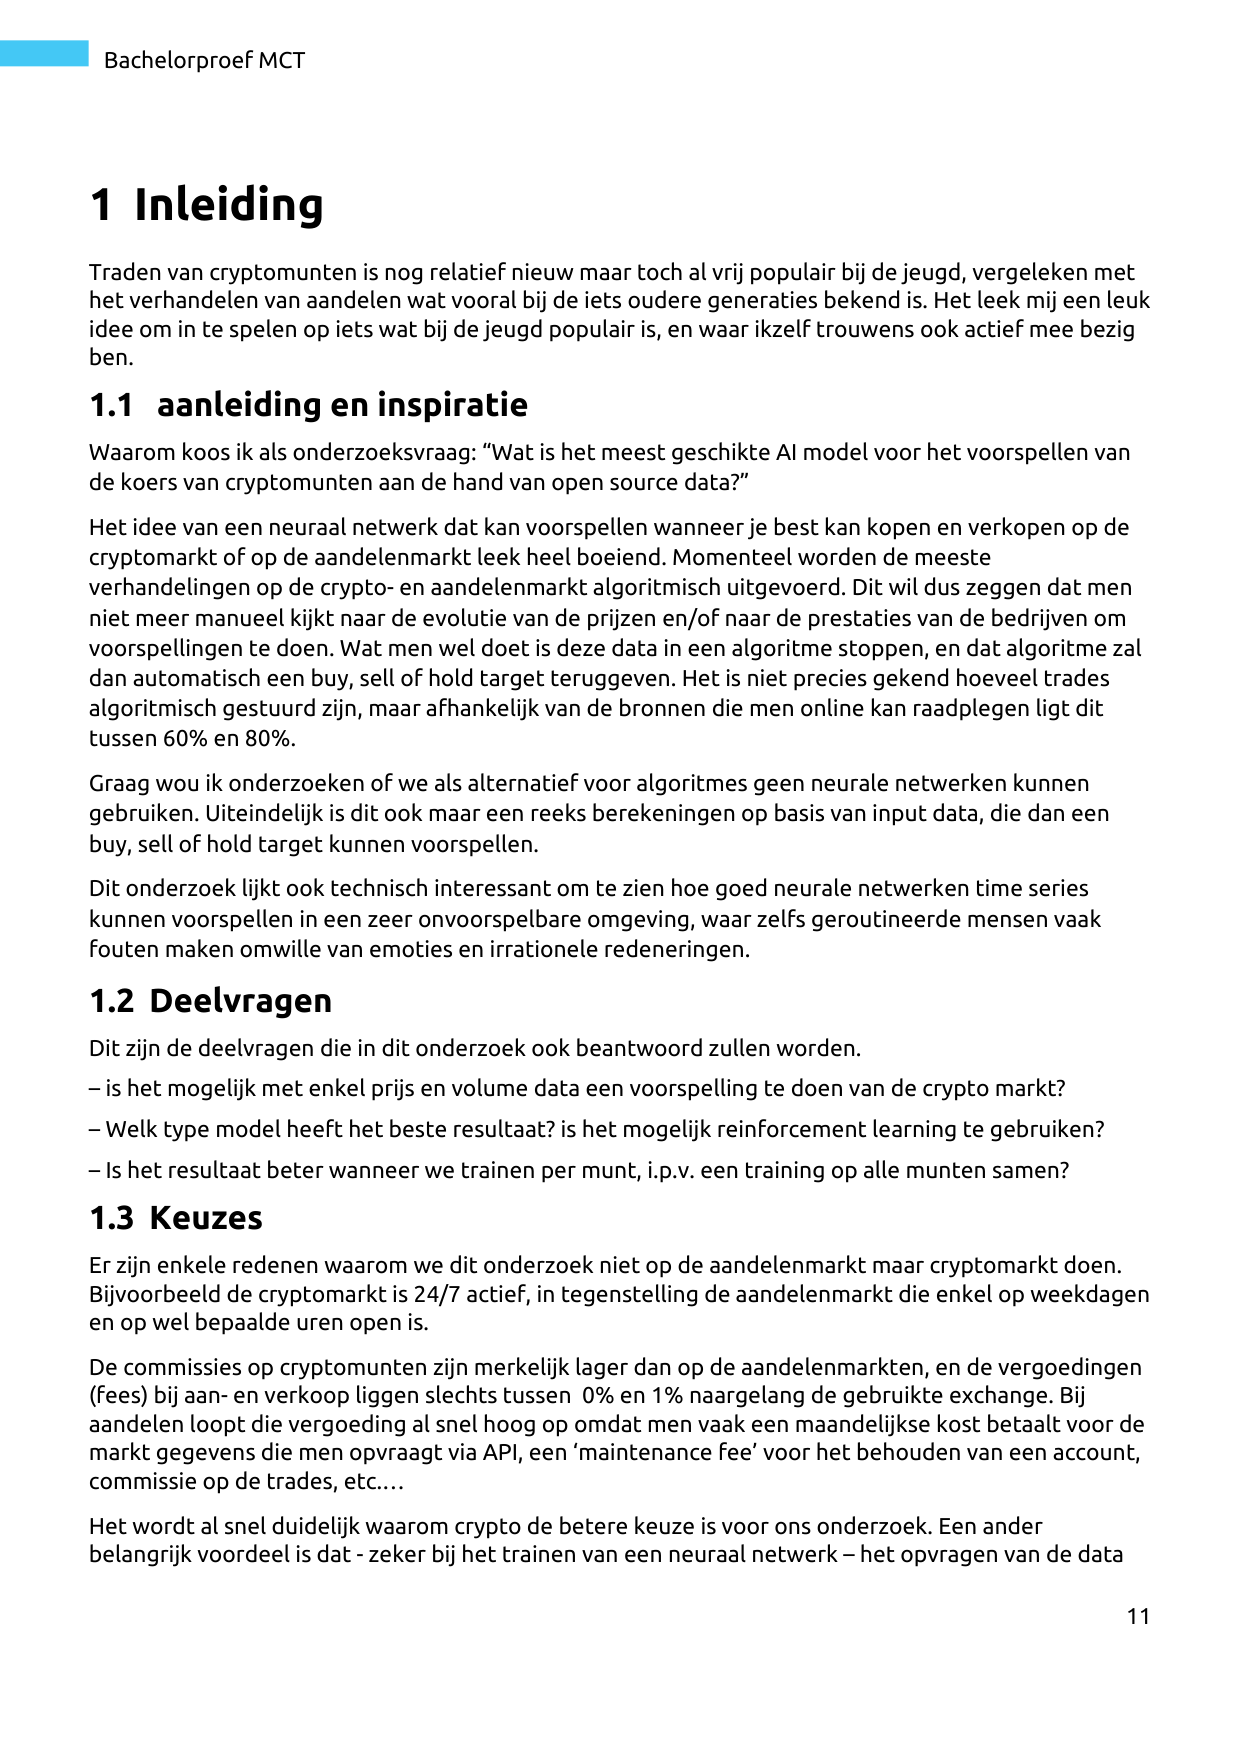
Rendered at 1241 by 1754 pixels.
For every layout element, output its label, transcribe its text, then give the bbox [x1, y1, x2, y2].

subtitle aanleiding en inspiratie [89, 384, 1152, 423]
text Het idee van een neuraal netwerk dat kan voorspellen wanneer je best kan kopen en verkopen op de cryptomarkt of op de aandelenmarkt leek heel boeiend. Momenteel worden de meeste verhandelingen op de crypto- en aandelenmarkt algoritmisch uitgevoerd. Dit wil dus zeggen dat men niet meer manueel kijkt naar de evolutie van de prijzen en/of naar de prestaties van de bedrijven om voorspellingen te doen. Wat men wel doet is deze data in een algoritme stoppen, en dat algoritme zal dan automatisch een buy, sell of hold target teruggeven. Het is niet precies gekend hoeveel trades algoritmisch gestuurd zijn, maar afhankelijk van de bronnen die men online kan raadplegen ligt dit tussen 60% en 80%. [89, 513, 1152, 751]
subtitle Inleiding [89, 177, 1152, 229]
text – Welk type model heeft het beste resultaat? is het mogelijk reinforcement learning te gebruiken? [89, 1116, 1152, 1142]
text – is het mogelijk met enkel prijs en volume data een voorspelling te doen van de crypto markt? [89, 1075, 1152, 1101]
text Dit onderzoek lijkt ook technisch interessant om te zien hoe goed neurale netwerken time series kunnen voorspellen in een zeer onvoorspelbare omgeving, waar zelfs geroutineerde mensen vaak fouten maken omwille van emoties en irrationele redeneringen. [89, 875, 1152, 962]
text Graag wou ik onderzoeken of we als alternatief voor algoritmes geen neurale netwerken kunnen gebruiken. Uiteindelijk is dit ook maar een reeks berekeningen op basis van input data, die dan een buy, sell of hold target kunnen voorspellen. [89, 770, 1152, 856]
text Er zijn enkele redenen waarom we dit onderzoek niet op de aandelenmarkt maar cryptomarkt doen. Bijvoorbeeld de cryptomarkt is 24/7 actief, in tegenstelling de aandelenmarkt die enkel op weekdagen en op wel bepaalde uren open is. [89, 1252, 1152, 1335]
text – Is het resultaat beter wanneer we trainen per munt, i.p.v. een training op alle munten samen? [89, 1157, 1152, 1183]
text Het wordt al snel duidelijk waarom crypto de betere keuze is voor ons onderzoek. Een ander belangrijk voordeel is dat - zeker bij het trainen van een neuraal netwerk – het opvragen van de data [89, 1512, 1152, 1567]
text Dit zijn de deelvragen die in dit onderzoek ook beantwoord zullen worden. [89, 1034, 1152, 1060]
text Waarom koos ik als onderzoeksvraag: “Wat is het meest geschikte AI model voor het voorspellen van de koers van cryptomunten aan de hand van open source data?” [89, 438, 1152, 495]
text Traden van cryptomunten is nog relatief nieuw maar toch al vrij populair bij de jeugd, vergeleken met het verhandelen van aandelen wat vooral bij de iets oudere generaties bekend is. Het leek mij een leuk idee om in te spelen op iets wat bij de jeugd populair is, en waar ikzelf trouwens ook actief mee bezig ben. [89, 258, 1152, 370]
subtitle Keuzes [89, 1198, 1152, 1236]
text De commissies op cryptomunten zijn merkelijk lager dan op de aandelenmarkten, en de vergoedingen (fees) bij aan- en verkoop liggen slechts tussen 0% en 1% naargelang de gebruikte exchange. Bij aandelen loopt die vergoeding al snel hoog op omdat men vaak een maandelijkse kost betaalt voor de markt gegevens die men opvraagt via API, een ‘maintenance fee’ voor het behouden van een account, commissie op de trades, etc.… [89, 1353, 1152, 1494]
subtitle Deelvragen [89, 980, 1152, 1018]
